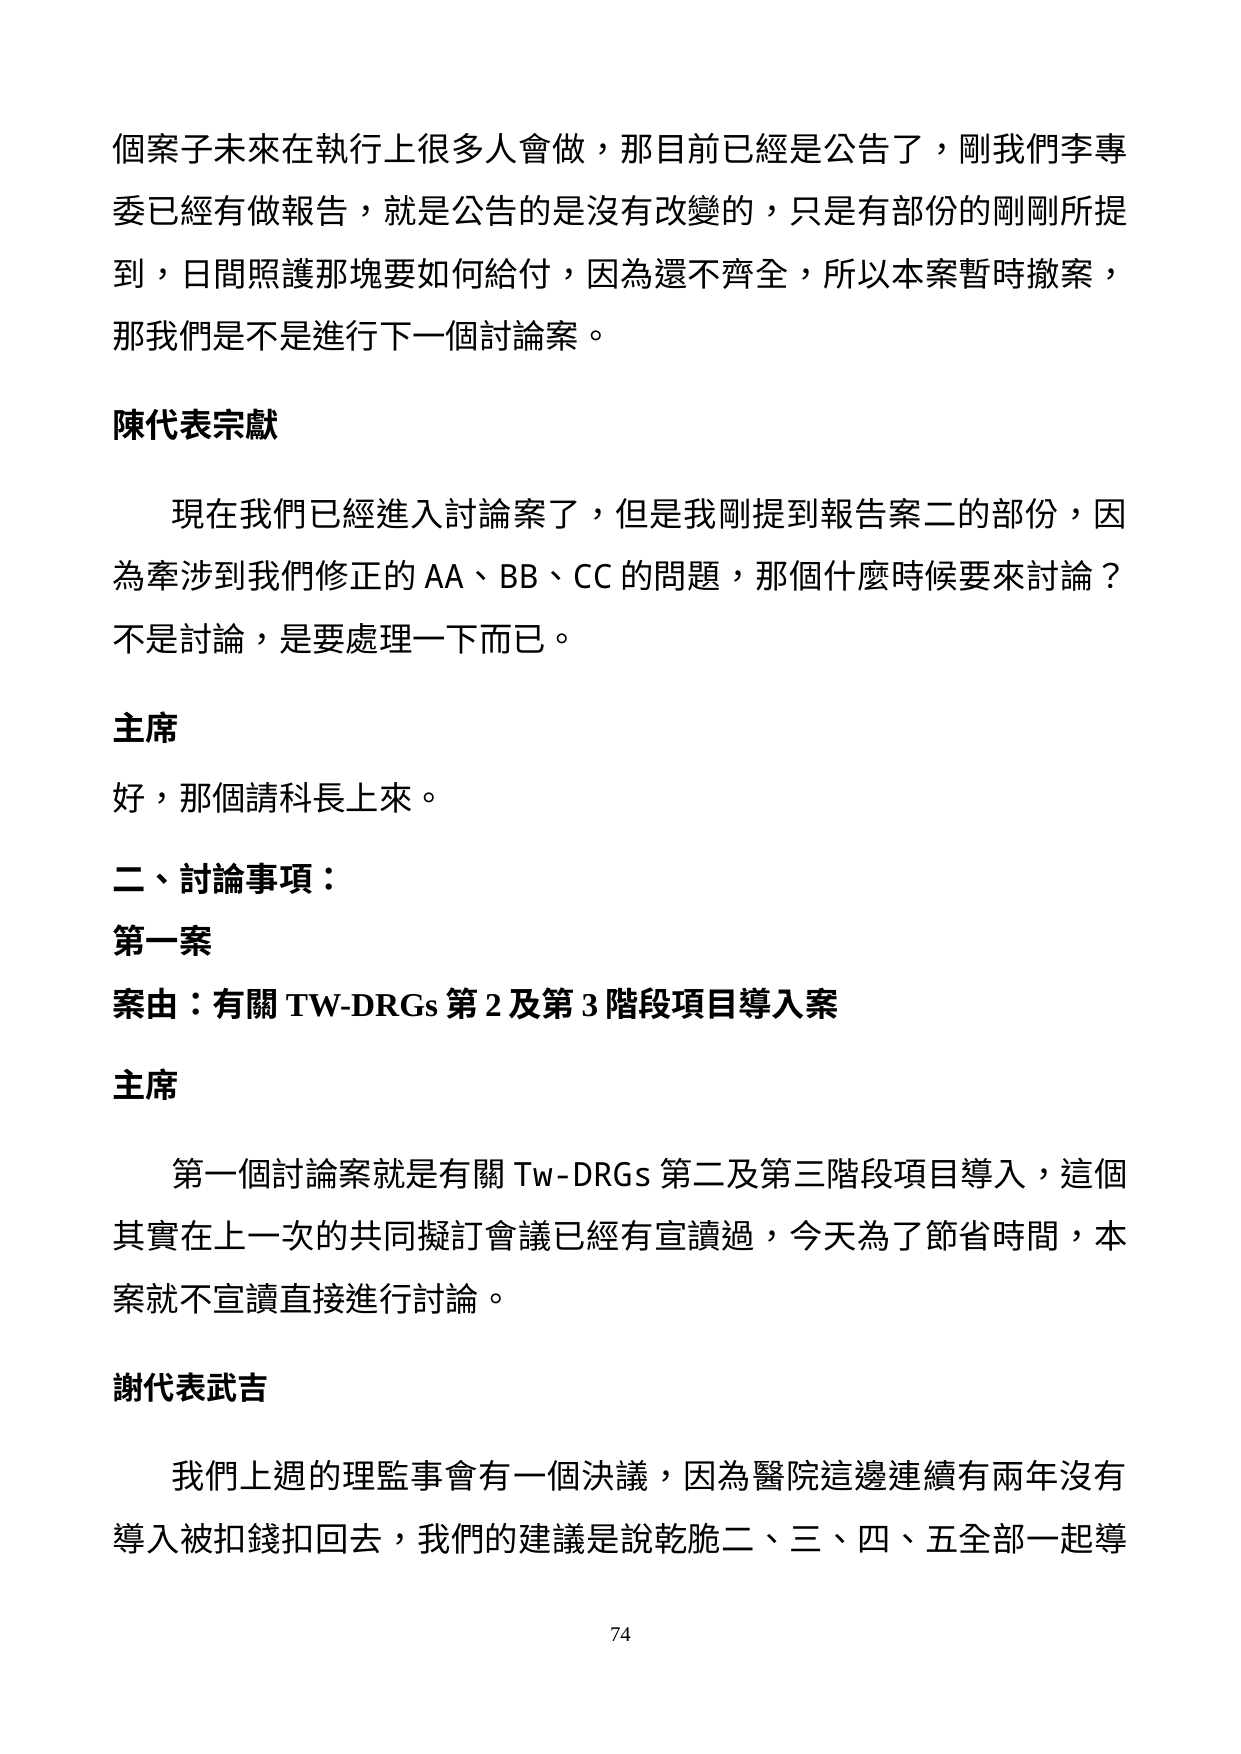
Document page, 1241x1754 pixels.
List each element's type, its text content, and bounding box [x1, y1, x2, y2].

text 陳代表宗獻 [112, 381, 1128, 444]
text 好，那個請科長上來。 [112, 754, 1128, 816]
text 案由：有關TW-DRGs第2及第3階段項目導入案 [112, 960, 1128, 1023]
text 第一個討論案就是有關Tw-DRGs第二及第三階段項目導入，這個其實在上一次的共同擬訂會議已經有宣讀過，今天為了節省時間，本案就不宣讀直接進行討論。 [112, 1130, 1128, 1318]
text 個案子未來在執行上很多人會做，那目前已經是公告了，剛我們李專委已經有做報告，就是公告的是沒有改變的，只是有部份的剛剛所提到，日間照護那塊要如何給付，因為還不齊全，所以本案暫時撤案，那我們是不是進行下一個討論案。 [112, 105, 1128, 355]
text 現在我們已經進入討論案了，但是我剛提到報告案二的部份，因為牽涉到我們修正的AA、BB、CC的問題，那個什麼時候要來討論？不是討論，是要處理一下而已。 [112, 470, 1128, 658]
text 主席 [112, 1041, 1128, 1104]
text 第一案 [112, 898, 1128, 960]
text 我們上週的理監事會有一個決議，因為醫院這邊連續有兩年沒有導入被扣錢扣回去，我們的建議是說乾脆二、三、四、五全部一起導 [112, 1433, 1128, 1558]
text 謝代表武吉 [112, 1344, 1128, 1406]
text 主席 [112, 684, 1128, 746]
text 二、討論事項： [112, 835, 1128, 898]
